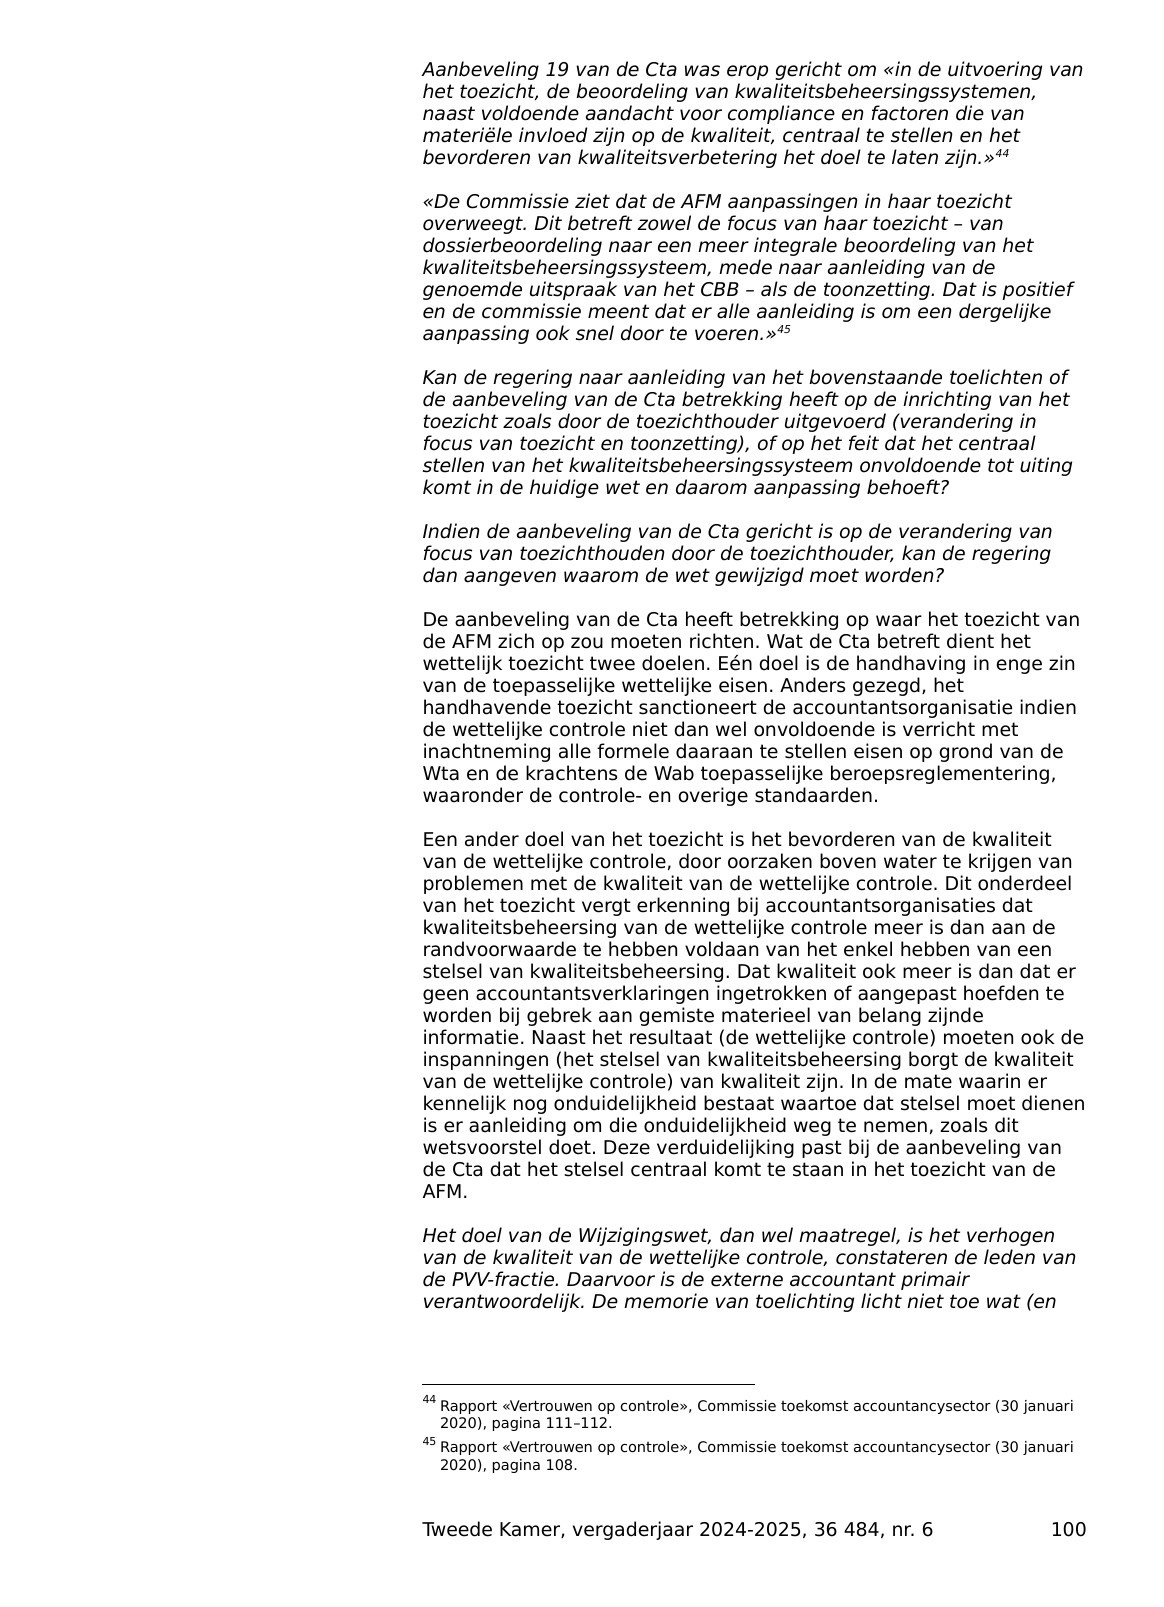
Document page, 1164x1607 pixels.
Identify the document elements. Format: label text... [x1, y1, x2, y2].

text Rapport «Vertrouwen op controle», Commissie toekomst accountancysector (30 januari 2020), pagina 108. [422, 1435, 1087, 1474]
text Kan de regering naar aanleiding van het bovenstaande toelichten of de aanbeveling van de Cta betrekking heeft op de inrichting van het toezicht zoals door de toezichthouder uitgevoerd (verandering in focus van toezicht en toonzetting), of op het feit dat het centraal stellen van het kwaliteitsbeheersingssysteem onvoldoende tot uiting komt in de huidige wet en daarom aanpassing behoeft? [422, 367, 1087, 499]
text Rapport «Vertrouwen op controle», Commissie toekomst accountancysector (30 januari 2020), pagina 111–112. [422, 1393, 1087, 1432]
text Een ander doel van het toezicht is het bevorderen van de kwaliteit van de wettelijke controle, door oorzaken boven water te krijgen van problemen met de kwaliteit van de wettelijke controle. Dit onderdeel van het toezicht vergt erkenning bij accountantsorganisaties dat kwaliteitsbeheersing van de wettelijke controle meer is dan aan de randvoorwaarde te hebben voldaan van het enkel hebben van een stelsel van kwaliteitsbeheersing. Dat kwaliteit ook meer is dan dat er geen accountantsverklaringen ingetrokken of aangepast hoefden te worden bij gebrek aan gemiste materieel van belang zijnde informatie. Naast het resultaat (de wettelijke controle) moeten ook de inspanningen (het stelsel van kwaliteitsbeheersing borgt de kwaliteit van de wettelijke controle) van kwaliteit zijn. In de mate waarin er kennelijk nog onduidelijkheid bestaat waartoe dat stelsel moet dienen is er aanleiding om die onduidelijkheid weg te nemen, zoals dit wetsvoorstel doet. Deze verduidelijking past bij de aanbeveling van de Cta dat het stelsel centraal komt te staan in het toezicht van de AFM. [422, 829, 1087, 1203]
text Indien de aanbeveling van de Cta gericht is op de verandering van focus van toezichthouden door de toezichthouder, kan de regering dan aangeven waarom de wet gewijzigd moet worden? [422, 521, 1087, 587]
text Het doel van de Wijzigingswet, dan wel maatregel, is het verhogen van de kwaliteit van de wettelijke controle, constateren de leden van de PVV-fractie. Daarvoor is de externe accountant primair verantwoordelijk. De memorie van toelichting licht niet toe wat (en [422, 1225, 1087, 1313]
text «De Commissie ziet dat de AFM aanpassingen in haar toezicht overweegt. Dit betreft zowel de focus van haar toezicht – van dossierbeoordeling naar een meer integrale beoordeling van het kwaliteitsbeheersingssysteem, mede naar aanleiding van de genoemde uitspraak van het CBB – als de toonzetting. Dat is positief en de commissie meent dat er alle aanleiding is om een dergelijke aanpassing ook snel door te voeren.» [422, 191, 1087, 345]
text Aanbeveling 19 van de Cta was erop gericht om «in de uitvoering van het toezicht, de beoordeling van kwaliteitsbeheersingssystemen, naast voldoende aandacht voor compliance en factoren die van materiële invloed zijn op de kwaliteit, centraal te stellen en het bevorderen van kwaliteitsverbetering het doel te laten zijn.» [422, 59, 1087, 169]
text De aanbeveling van de Cta heeft betrekking op waar het toezicht van de AFM zich op zou moeten richten. Wat de Cta betreft dient het wettelijk toezicht twee doelen. Eén doel is de handhaving in enge zin van de toepasselijke wettelijke eisen. Anders gezegd, het handhavende toezicht sanctioneert de accountantsorganisatie indien de wettelijke controle niet dan wel onvoldoende is verricht met inachtneming alle formele daaraan te stellen eisen op grond van de Wta en de krachtens de Wab toepasselijke beroepsreglementering, waaronder de controle- en overige standaarden. [422, 609, 1087, 807]
